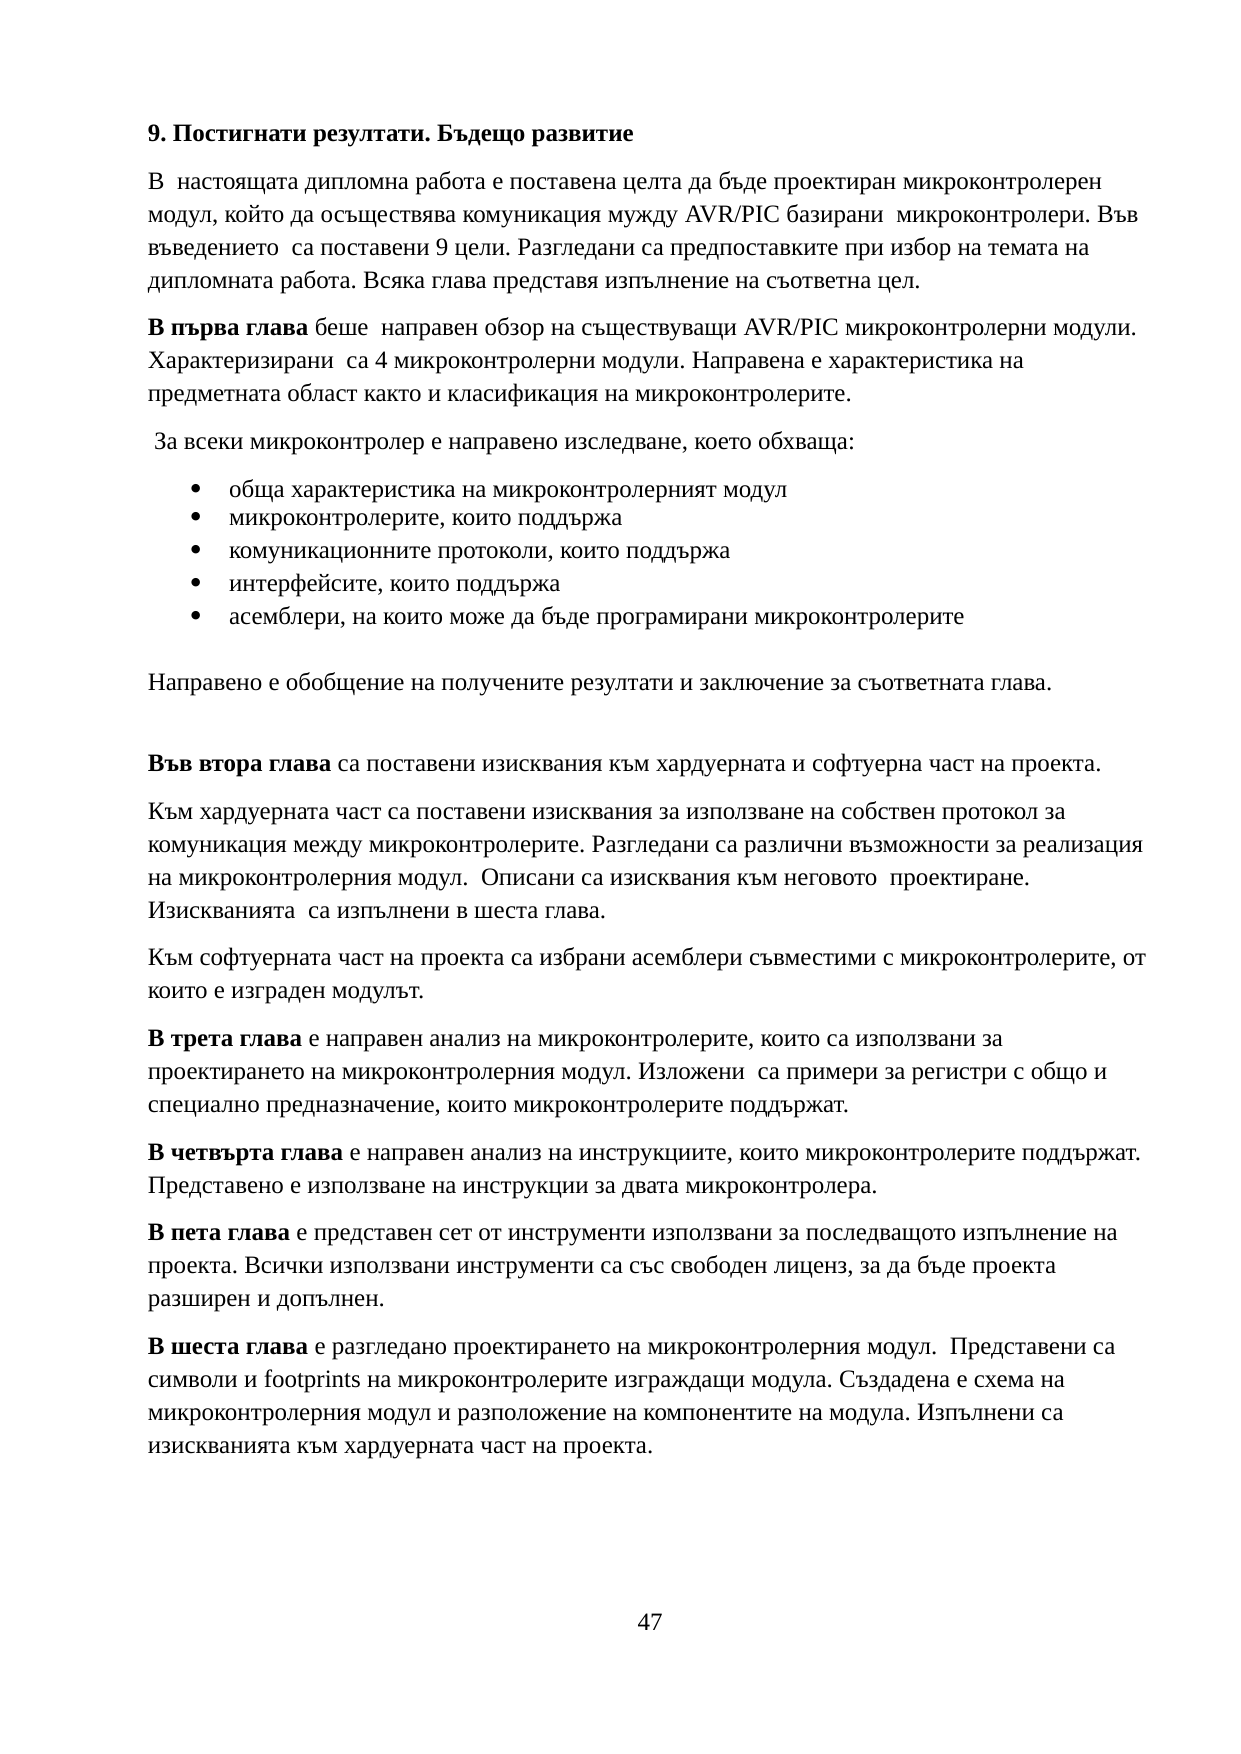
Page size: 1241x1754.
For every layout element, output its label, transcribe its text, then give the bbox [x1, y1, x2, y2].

list комуникационните протоколи, които поддържа [191, 535, 1152, 564]
list микроконтролерите, които поддържа [191, 502, 1152, 531]
text В четвърта глава е направен анализ на инструкциите, които микроконтролерите поддържат. Представено е използване на инструкции за двата микроконтролера. [148, 1137, 1152, 1198]
text За всеки микроконтролер е направено изследване, което обхваща: [148, 426, 1152, 455]
text Във втора глава са поставени изисквания към хардуерната и софтуерна част на проекта. [148, 748, 1152, 777]
list интерфейсите, които поддържа [191, 568, 1152, 597]
list асемблери, на които може да бъде програмирани микроконтролерите [191, 601, 1152, 630]
text Направено е обобщение на получените резултати и заключение за съответната глава. [148, 667, 1152, 696]
list обща характеристика на микроконтролерният модул [191, 474, 1152, 502]
text Към хардуерната част са поставени изисквания за използване на собствен протокол за комуникация между микроконтролерите. Разгледани са различни възможности за реализация на микроконтролерния модул. Описани са изисквания към неговото проектиране. Изискванията са изпълнени в шеста глава. [148, 796, 1152, 923]
text В трета глава е направен анализ на микроконтролерите, които са използвани за проектирането на микроконтролерния модул. Изложени са примери за регистри с общо и специално предназначение, които микроконтролерите поддържат. [148, 1023, 1152, 1118]
text В шеста глава е разгледано проектирането на микроконтролерния модул. Представени са символи и footprints на микроконтролерите изграждащи модула. Създадена е схема на микроконтролерния модул и разположение на компонентите на модула. Изпълнени са изискванията към хардуерната част на проекта. [148, 1331, 1152, 1459]
text В първа глава беше направен обзор на съществуващи AVR/PIC микроконтролерни модули. Характеризирани са 4 микроконтролерни модули. Направена е характеристика на предметната област както и класификация на микроконтролерите. [148, 312, 1152, 407]
text Към софтуерната част на проекта са избрани асемблери съвместими с микроконтролерите, от които е изграден модулът. [148, 942, 1152, 1004]
text 9. Постигнати резултати. Бъдещо развитие [148, 118, 1152, 147]
text В пета глава е представен сет от инструменти използвани за последващото изпълнение на проекта. Всички използвани инструменти са със свободен лиценз, за да бъде проекта разширен и допълнен. [148, 1217, 1152, 1312]
text В настоящата дипломна работа е поставена целта да бъде проектиран микроконтролерен модул, който да осъществява комуникация мужду AVR/PIC базирани микроконтролери. Във въведението са поставени 9 цели. Разгледани са предпоставките при избор на темата на дипломната работа. Всяка глава представя изпълнение на съответна цел. [148, 166, 1152, 293]
